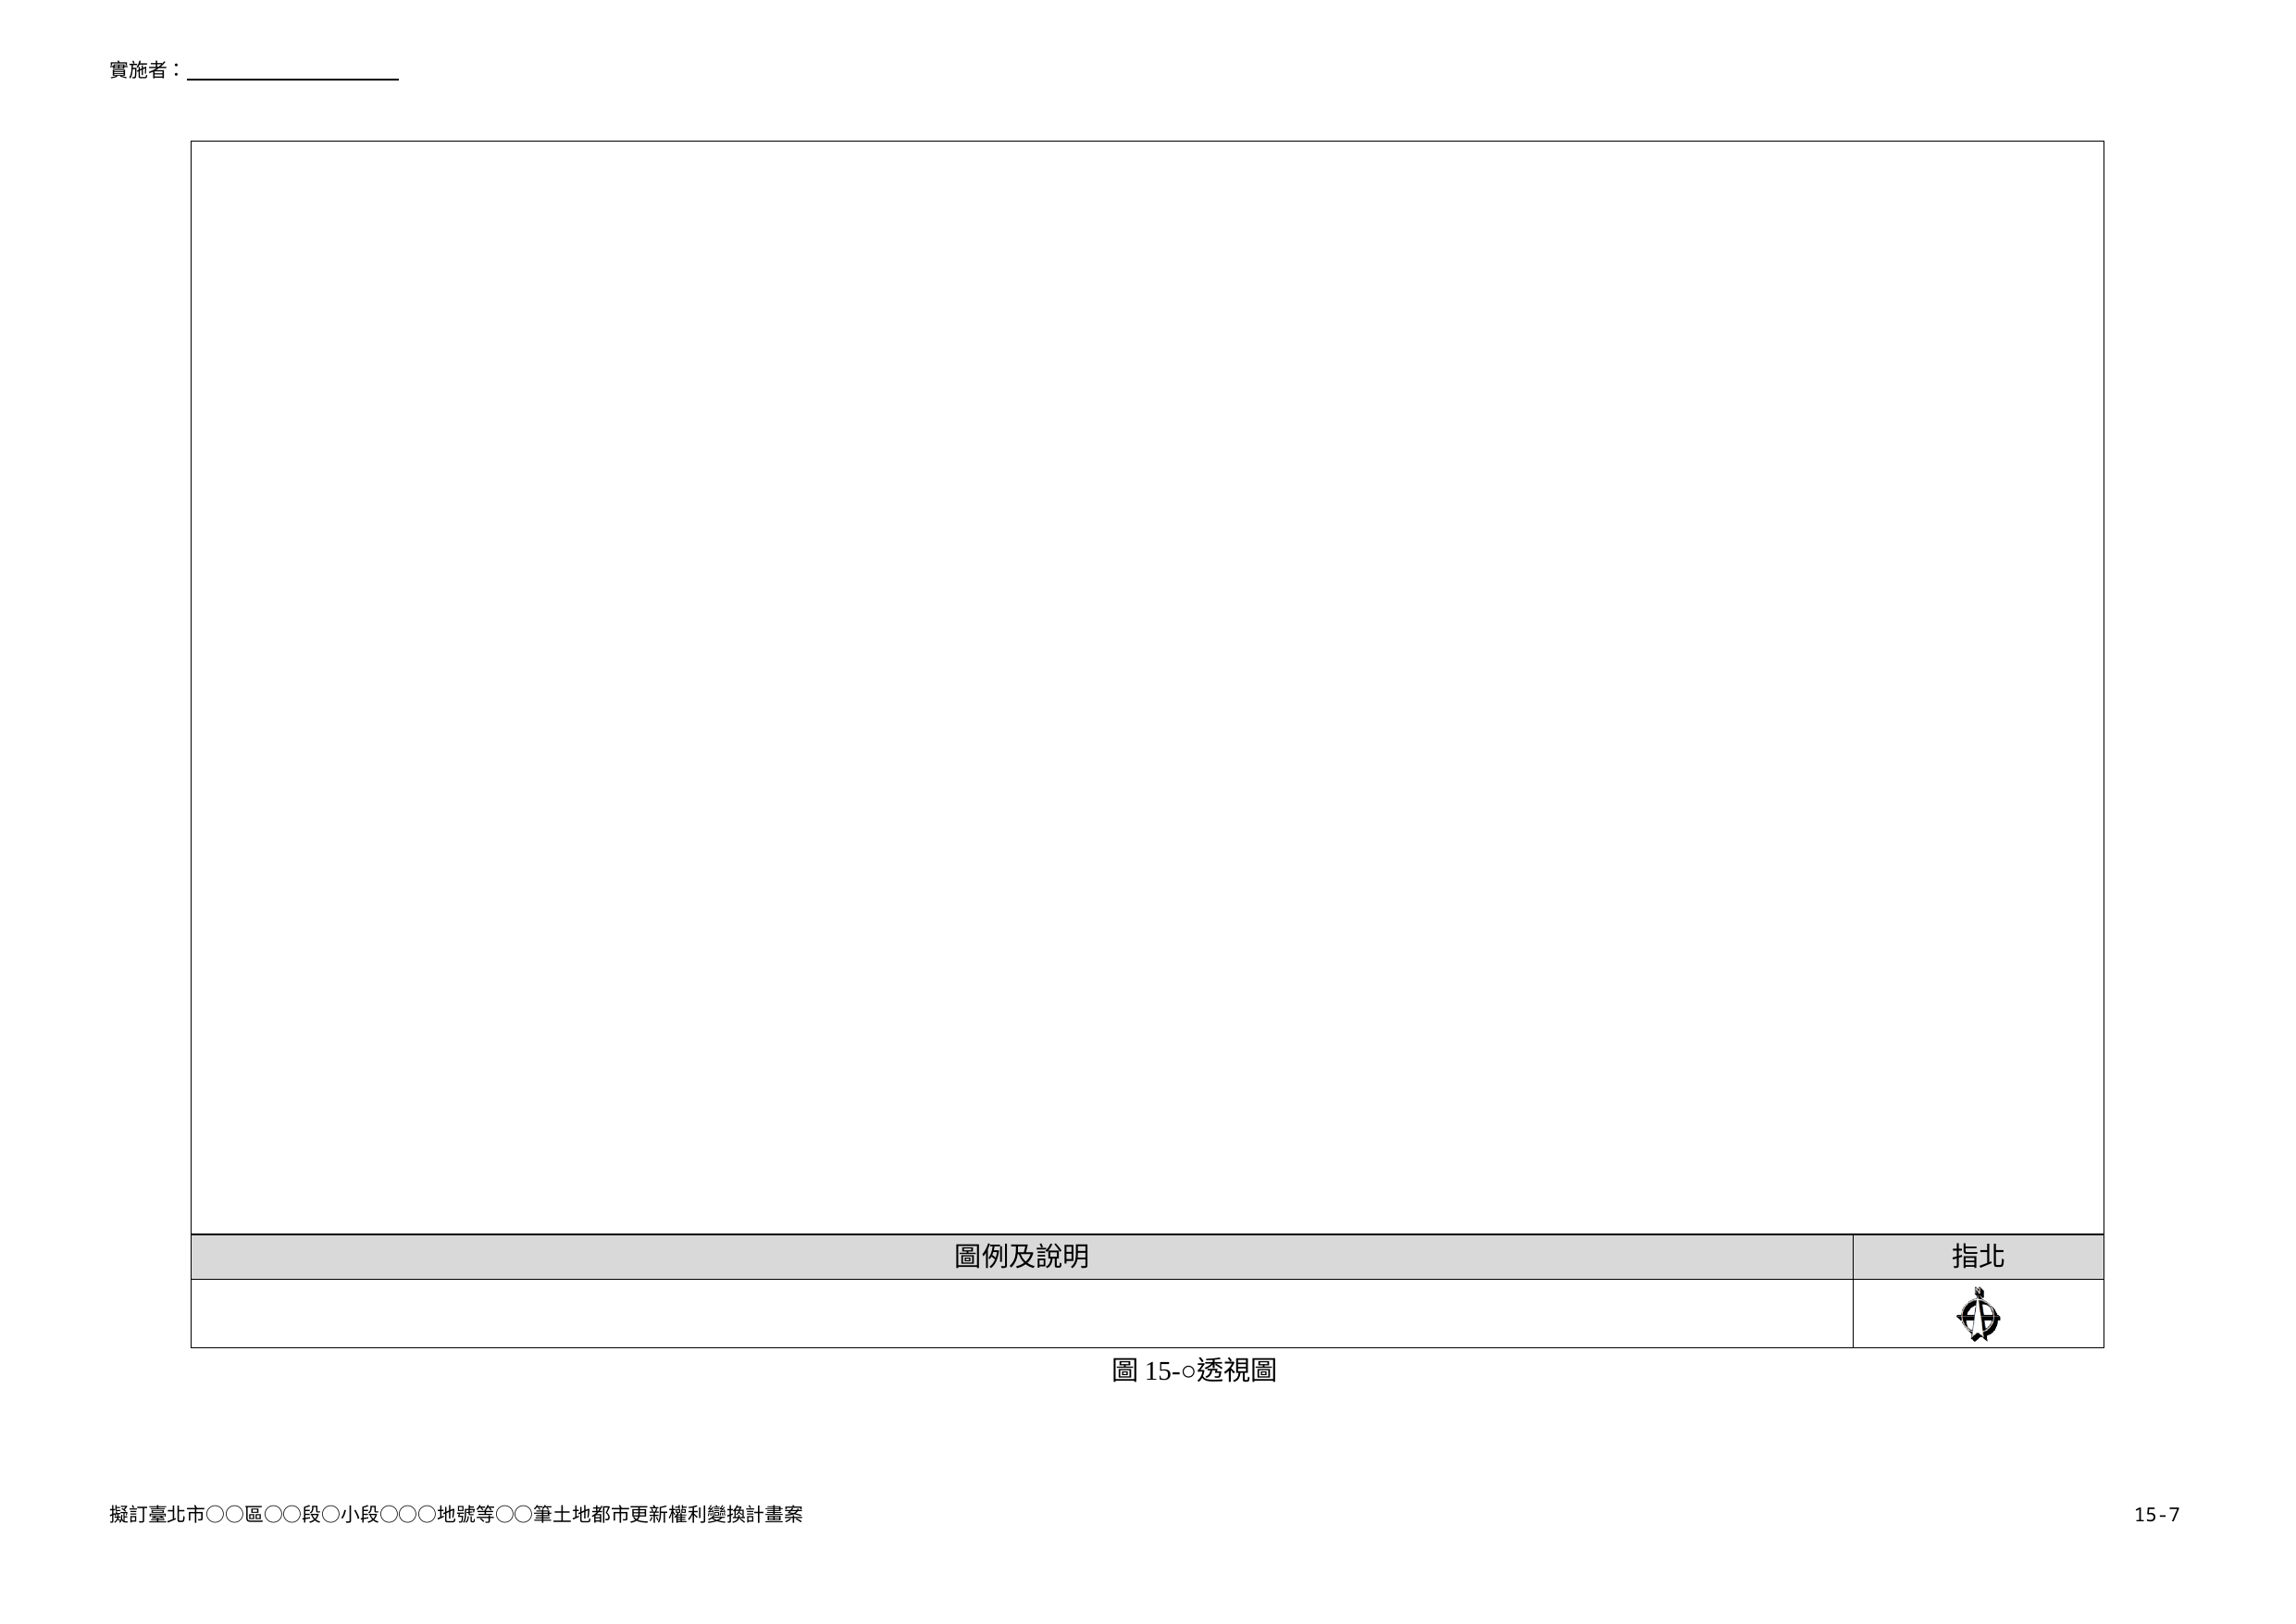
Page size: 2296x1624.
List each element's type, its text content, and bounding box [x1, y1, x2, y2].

table_cell 指北 [1854, 1235, 2104, 1279]
table_cell [1854, 1280, 2104, 1347]
table_header [192, 142, 2104, 1233]
table_cell [192, 1280, 1853, 1347]
text 圖15-○透視圖 [203, 1348, 2186, 1387]
table_cell 圖例及說明 [192, 1235, 1853, 1279]
